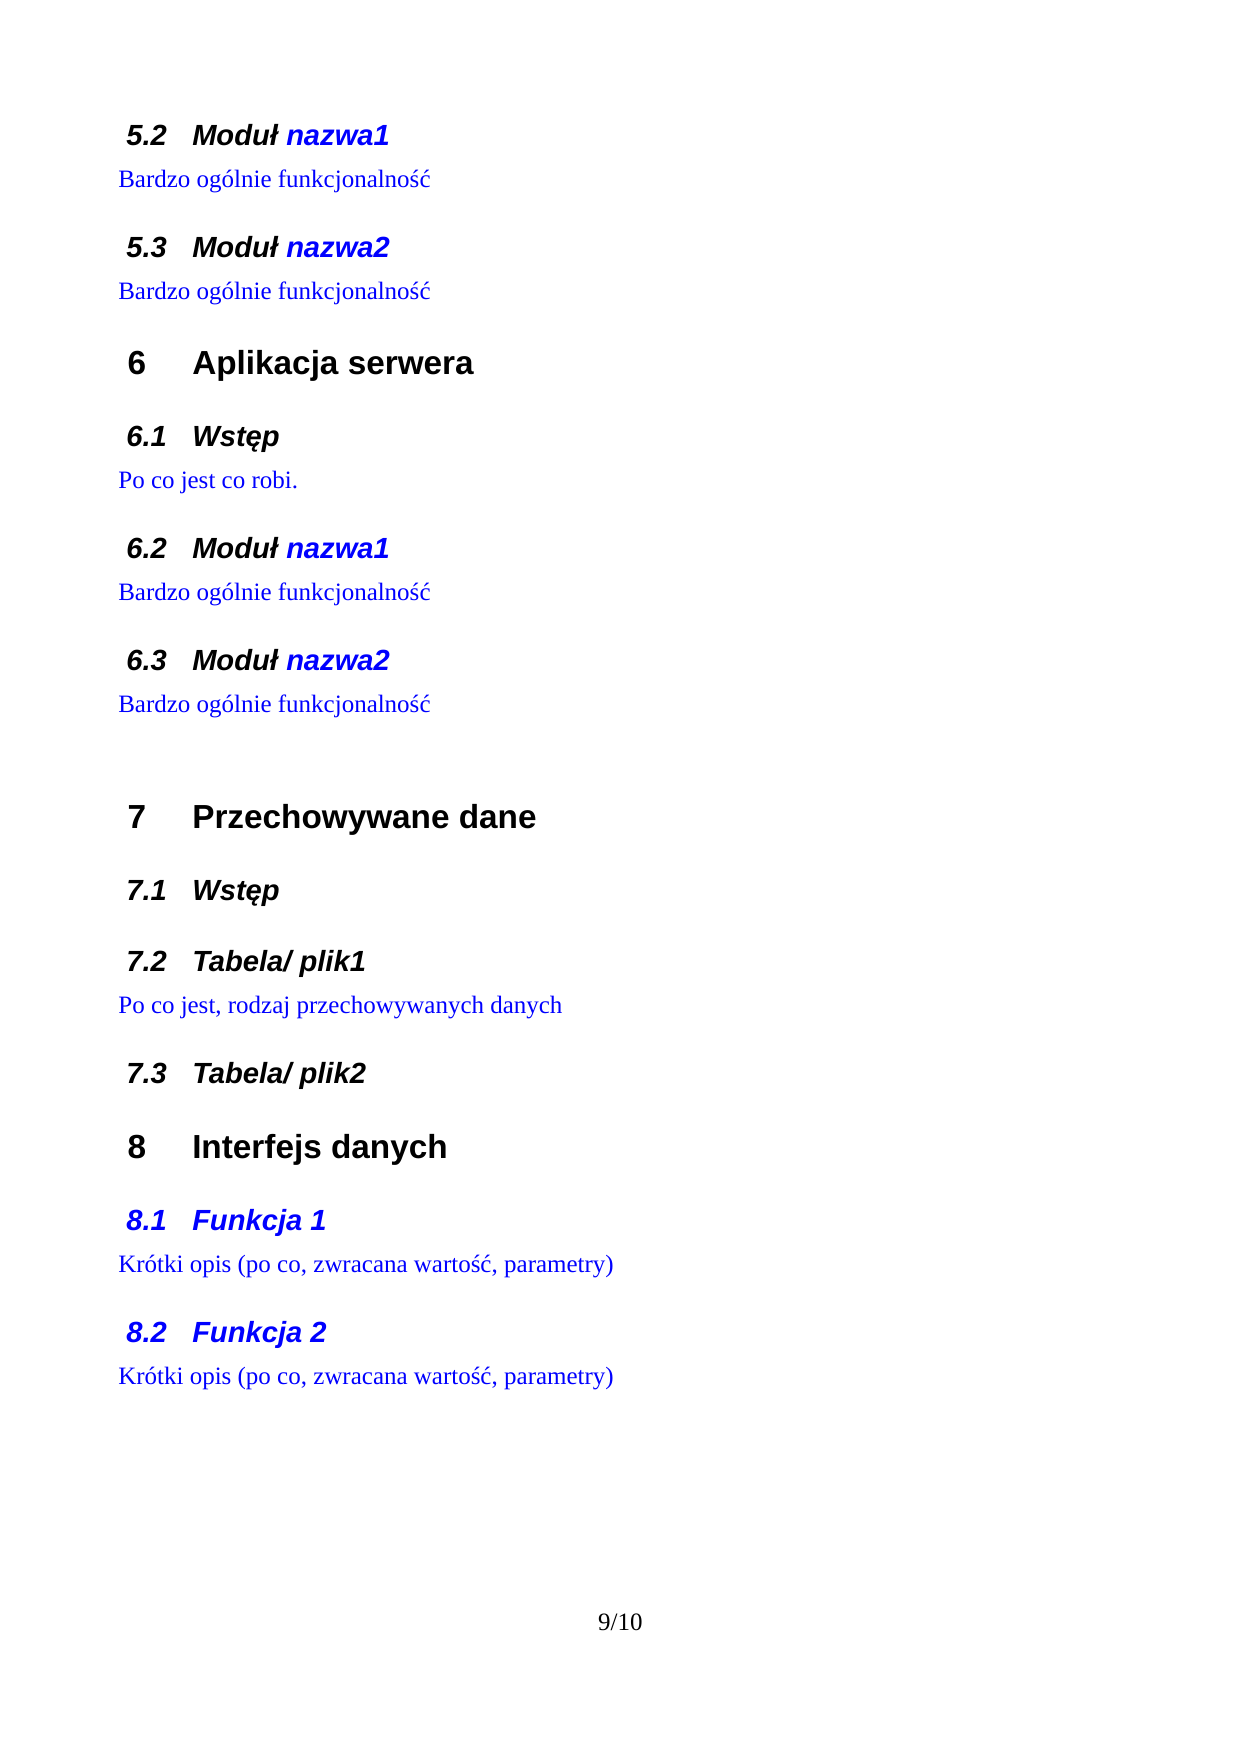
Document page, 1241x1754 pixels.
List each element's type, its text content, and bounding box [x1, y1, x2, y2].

text Bardzo ogólnie funkcjonalność [118, 689, 1122, 718]
subtitle Interfejs danych [118, 1127, 1122, 1166]
subtitle Tabela/ plik2 [118, 1056, 1122, 1089]
subtitle Moduł nazwa2 [118, 643, 1122, 677]
subtitle Aplikacja serwera [118, 343, 1122, 381]
subtitle Funkcja 1 [118, 1203, 1122, 1237]
subtitle Tabela/ plik1 [118, 944, 1122, 977]
subtitle Moduł nazwa1 [118, 118, 1122, 152]
text Po co jest, rodzaj przechowywanych danych [118, 990, 1122, 1018]
text Bardzo ogólnie funkcjonalność [118, 276, 1122, 305]
subtitle Moduł nazwa1 [118, 531, 1122, 564]
text Bardzo ogólnie funkcjonalność [118, 577, 1122, 606]
subtitle Przechowywane dane [118, 797, 1122, 835]
text Krótki opis (po co, zwracana wartość, parametry) [118, 1361, 1122, 1390]
text Krótki opis (po co, zwracana wartość, parametry) [118, 1249, 1122, 1278]
text Bardzo ogólnie funkcjonalność [118, 164, 1122, 193]
subtitle Funkcja 2 [118, 1315, 1122, 1349]
subtitle Wstęp [118, 419, 1122, 452]
subtitle Wstęp [118, 873, 1122, 906]
text Po co jest co robi. [118, 465, 1122, 493]
subtitle Moduł nazwa2 [118, 230, 1122, 264]
